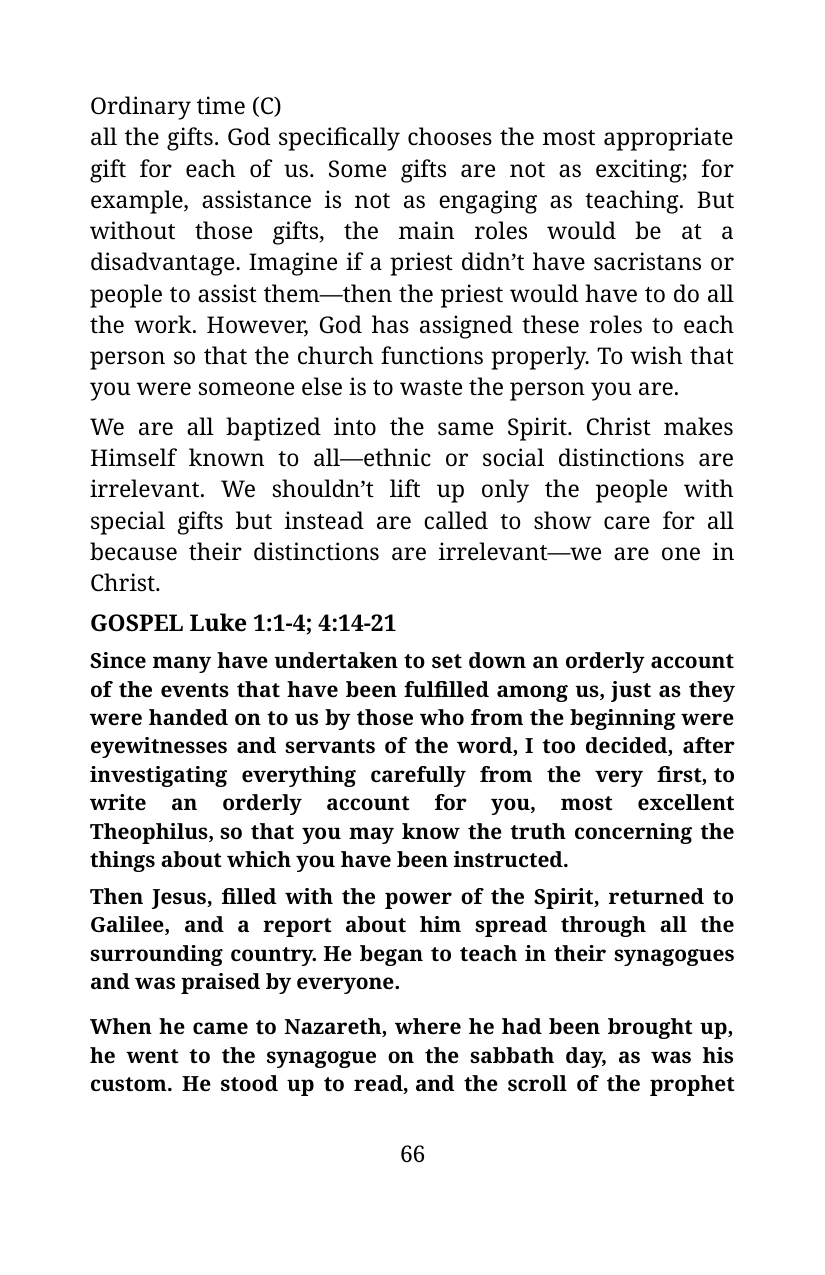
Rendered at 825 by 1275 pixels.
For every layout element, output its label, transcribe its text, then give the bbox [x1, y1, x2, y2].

text Since many have undertaken to set down an orderly account of the events that have been fulfilled among us, just as they were handed on to us by those who from the beginning were eyewitnesses and servants of the word, I too decided, after investigating everything carefully from the very first, to write an orderly account for you, most excellent Theophilus, so that you may know the truth concerning the things about which you have been instructed. [90, 646, 735, 874]
text GOSPEL Luke 1:1-4; 4:14-21 [90, 607, 735, 638]
text Then Jesus, filled with the power of the Spirit, returned to Galilee, and a report about him spread through all the surrounding country. He began to teach in their synagogues and was praised by everyone. [90, 882, 735, 996]
text all the gifts. God specifically chooses the most appropriate gift for each of us. Some gifts are not as exciting; for example, assistance is not as engaging as teaching. But without those gifts, the main roles would be at a disadvantage. Imagine if a priest didn’t have sacristans or people to assist them—then the priest would have to do all the work. However, God has assigned these roles to each person so that the church functions properly. To wish that you were someone else is to waste the person you are. [90, 121, 735, 402]
text We are all baptized into the same Spirit. Christ makes Himself known to all—ethnic or social distinctions are irrelevant. We shouldn’t lift up only the people with special gifts but instead are called to show care for all because their distinctions are irrelevant—we are one in Christ. [90, 411, 735, 598]
text When he came to Nazareth, where he had been brought up, he went to the synagogue on the sabbath day, as was his custom. He stood up to read, and the scroll of the prophet [90, 1012, 735, 1098]
